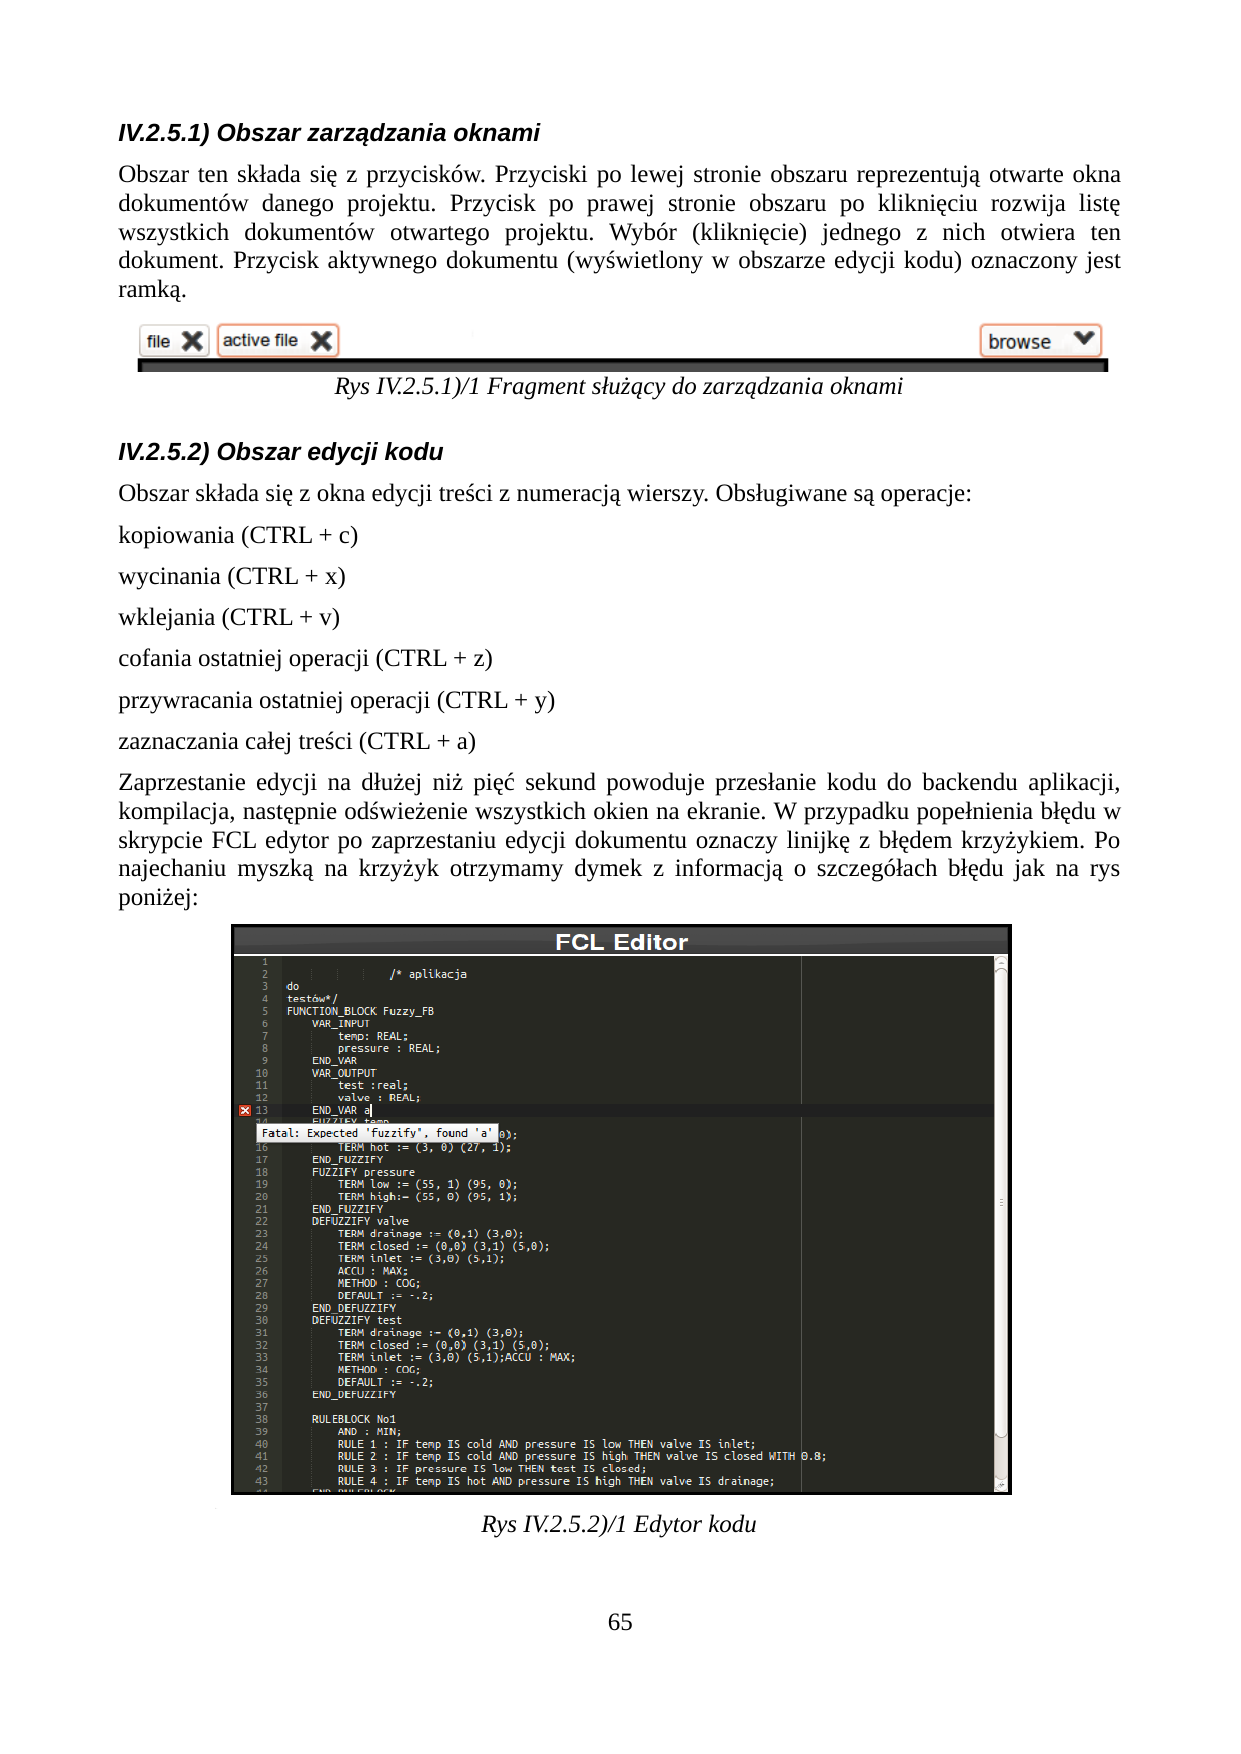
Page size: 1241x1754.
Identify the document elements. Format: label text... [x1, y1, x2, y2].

text kopiowania (CTRL + c) [118, 520, 1122, 548]
text wklejania (CTRL + v) [118, 602, 1122, 631]
text wycinania (CTRL + x) [118, 561, 1122, 590]
subtitle Obszar edycji kodu [118, 437, 1122, 466]
picture [215, 923, 1026, 1509]
text Rys IV.2.5.1)/1 Fragment służący do zarządzania oknami [118, 372, 1122, 400]
text Obszar ten składa się z przycisków. Przyciski po lewej stronie obszaru reprezentują otwarte okna dokumentów danego projektu. Przycisk po prawej stronie obszaru po kliknięciu rozwija listę wszystkich dokumentów otwartego projektu. Wybór (kliknięcie) jednego z nich otwiera ten dokument. Przycisk aktywnego dokumentu (wyświetlony w obszarze edycji kodu) oznaczony jest ramką. [118, 159, 1122, 303]
text zaznaczania całej treści (CTRL + a) [118, 726, 1122, 755]
text Zaprzestanie edycji na dłużej niż pięć sekund powoduje przesłanie kodu do backendu aplikacji, kompilacja, następnie odświeżenie wszystkich okien na ekranie. W przypadku popełnienia błędu w skrypcie FCL edytor po zaprzestaniu edycji dokumentu oznaczy linijkę z błędem krzyżykiem. Po najechaniu myszką na krzyżyk otrzymamy dymek z informacją o szczegółach błędu jak na rys poniżej: [118, 767, 1122, 911]
subtitle Obszar zarządzania oknami [118, 118, 1122, 147]
picture [118, 315, 1123, 372]
text przywracania ostatniej operacji (CTRL + y) [118, 685, 1122, 713]
text Obszar składa się z okna edycji treści z numeracją wierszy. Obsługiwane są operacje: [118, 478, 1122, 507]
text Rys IV.2.5.2)/1 Edytor kodu [118, 1509, 1122, 1538]
text cofania ostatniej operacji (CTRL + z) [118, 643, 1122, 672]
